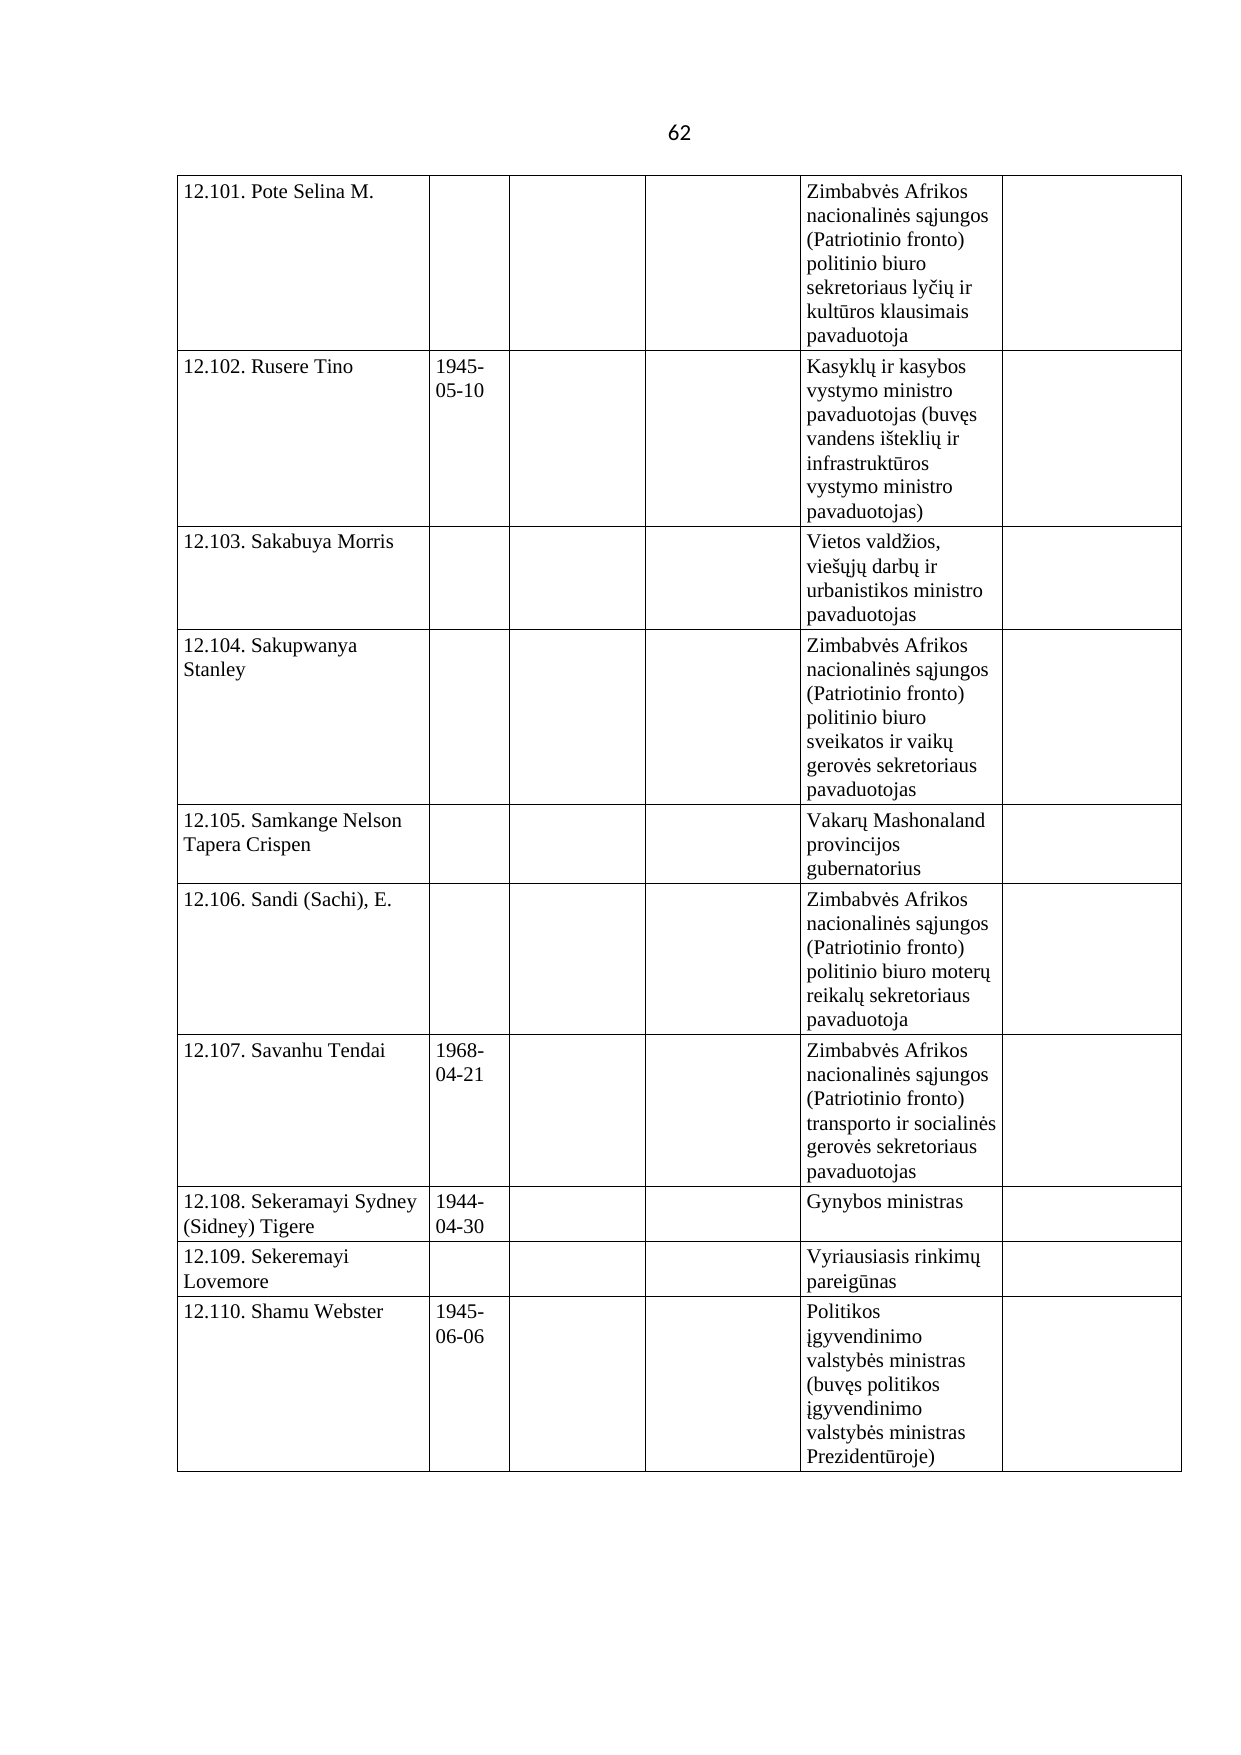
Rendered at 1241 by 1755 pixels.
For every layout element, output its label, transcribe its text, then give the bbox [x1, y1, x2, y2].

table_cell [1003, 1242, 1181, 1296]
table_cell [646, 527, 800, 629]
table_cell Zimbabvės Afrikos nacionalinės sąjungos (Patriotinio fronto) transporto ir socialinės gerovės sekretoriaus pavaduotojas [801, 1035, 1002, 1186]
table_cell [510, 884, 645, 1034]
table_cell Kasyklų ir kasybos vystymo ministro pavaduotojas (buvęs vandens išteklių ir infrastruktūros vystymo ministro pavaduotojas) [801, 351, 1002, 526]
table_cell Zimbabvės Afrikos nacionalinės sąjungos (Patriotinio fronto) politinio biuro sveikatos ir vaikų gerovės sekretoriaus pavaduotojas [801, 630, 1002, 804]
table_cell 12.103. Sakabuya Morris [178, 527, 429, 629]
table_cell [430, 1242, 509, 1296]
table_cell [1003, 1297, 1181, 1471]
table_cell [510, 351, 645, 526]
table_cell [646, 630, 800, 804]
table_cell Vakarų Mashonaland provincijos gubernatorius [801, 805, 1002, 883]
table_cell [510, 1242, 645, 1296]
table_cell 12.108. Sekeramayi Sydney (Sidney) Tigere [178, 1187, 429, 1241]
table_cell [510, 805, 645, 883]
table_cell 12.106. Sandi (Sachi), E. [178, 884, 429, 1034]
table_cell [1003, 527, 1181, 629]
table_cell [510, 1297, 645, 1471]
table_cell 12.102. Rusere Tino [178, 351, 429, 526]
table_cell [430, 176, 509, 350]
table_cell 1945-05-10 [430, 351, 509, 526]
table_cell [430, 630, 509, 804]
table_cell [510, 176, 645, 350]
table_cell [1003, 176, 1181, 350]
table_cell [1003, 805, 1181, 883]
table_cell [646, 805, 800, 883]
table_cell 12.110. Shamu Webster [178, 1297, 429, 1471]
table_cell 1944-04-30 [430, 1187, 509, 1241]
table_cell [646, 176, 800, 350]
table_cell 12.104. Sakupwanya Stanley [178, 630, 429, 804]
table_cell [646, 1297, 800, 1471]
table_cell [1003, 1187, 1181, 1241]
table_cell [510, 1187, 645, 1241]
table_cell [646, 1035, 800, 1186]
table_cell [646, 884, 800, 1034]
table_cell 1945-06-06 [430, 1297, 509, 1471]
table_cell [1003, 630, 1181, 804]
table_cell [430, 527, 509, 629]
table_cell Zimbabvės Afrikos nacionalinės sąjungos (Patriotinio fronto) politinio biuro moterų reikalų sekretoriaus pavaduotoja [801, 884, 1002, 1034]
table_cell 12.109. Sekeremayi Lovemore [178, 1242, 429, 1296]
table_cell [430, 805, 509, 883]
table_cell Politikos įgyvendinimo valstybės ministras (buvęs politikos įgyvendinimo valstybės ministras Prezidentūroje) [801, 1297, 1002, 1471]
table_cell [1003, 1035, 1181, 1186]
table_cell 12.101. Pote Selina M. [178, 176, 429, 350]
table_cell Zimbabvės Afrikos nacionalinės sąjungos (Patriotinio fronto) politinio biuro sekretoriaus lyčių ir kultūros klausimais pavaduotoja [801, 176, 1002, 350]
table_cell Gynybos ministras [801, 1187, 1002, 1241]
table_cell Vietos valdžios, viešųjų darbų ir urbanistikos ministro pavaduotojas [801, 527, 1002, 629]
table_cell [646, 351, 800, 526]
table_cell [510, 1035, 645, 1186]
table_cell 1968-04-21 [430, 1035, 509, 1186]
table_cell 12.105. Samkange Nelson Tapera Crispen [178, 805, 429, 883]
table_cell 12.107. Savanhu Tendai [178, 1035, 429, 1186]
table_cell [510, 630, 645, 804]
table_cell [646, 1242, 800, 1296]
table_cell Vyriausiasis rinkimų pareigūnas [801, 1242, 1002, 1296]
table_cell [646, 1187, 800, 1241]
table_cell [510, 527, 645, 629]
table_cell [1003, 351, 1181, 526]
table_cell [430, 884, 509, 1034]
table_cell [1003, 884, 1181, 1034]
